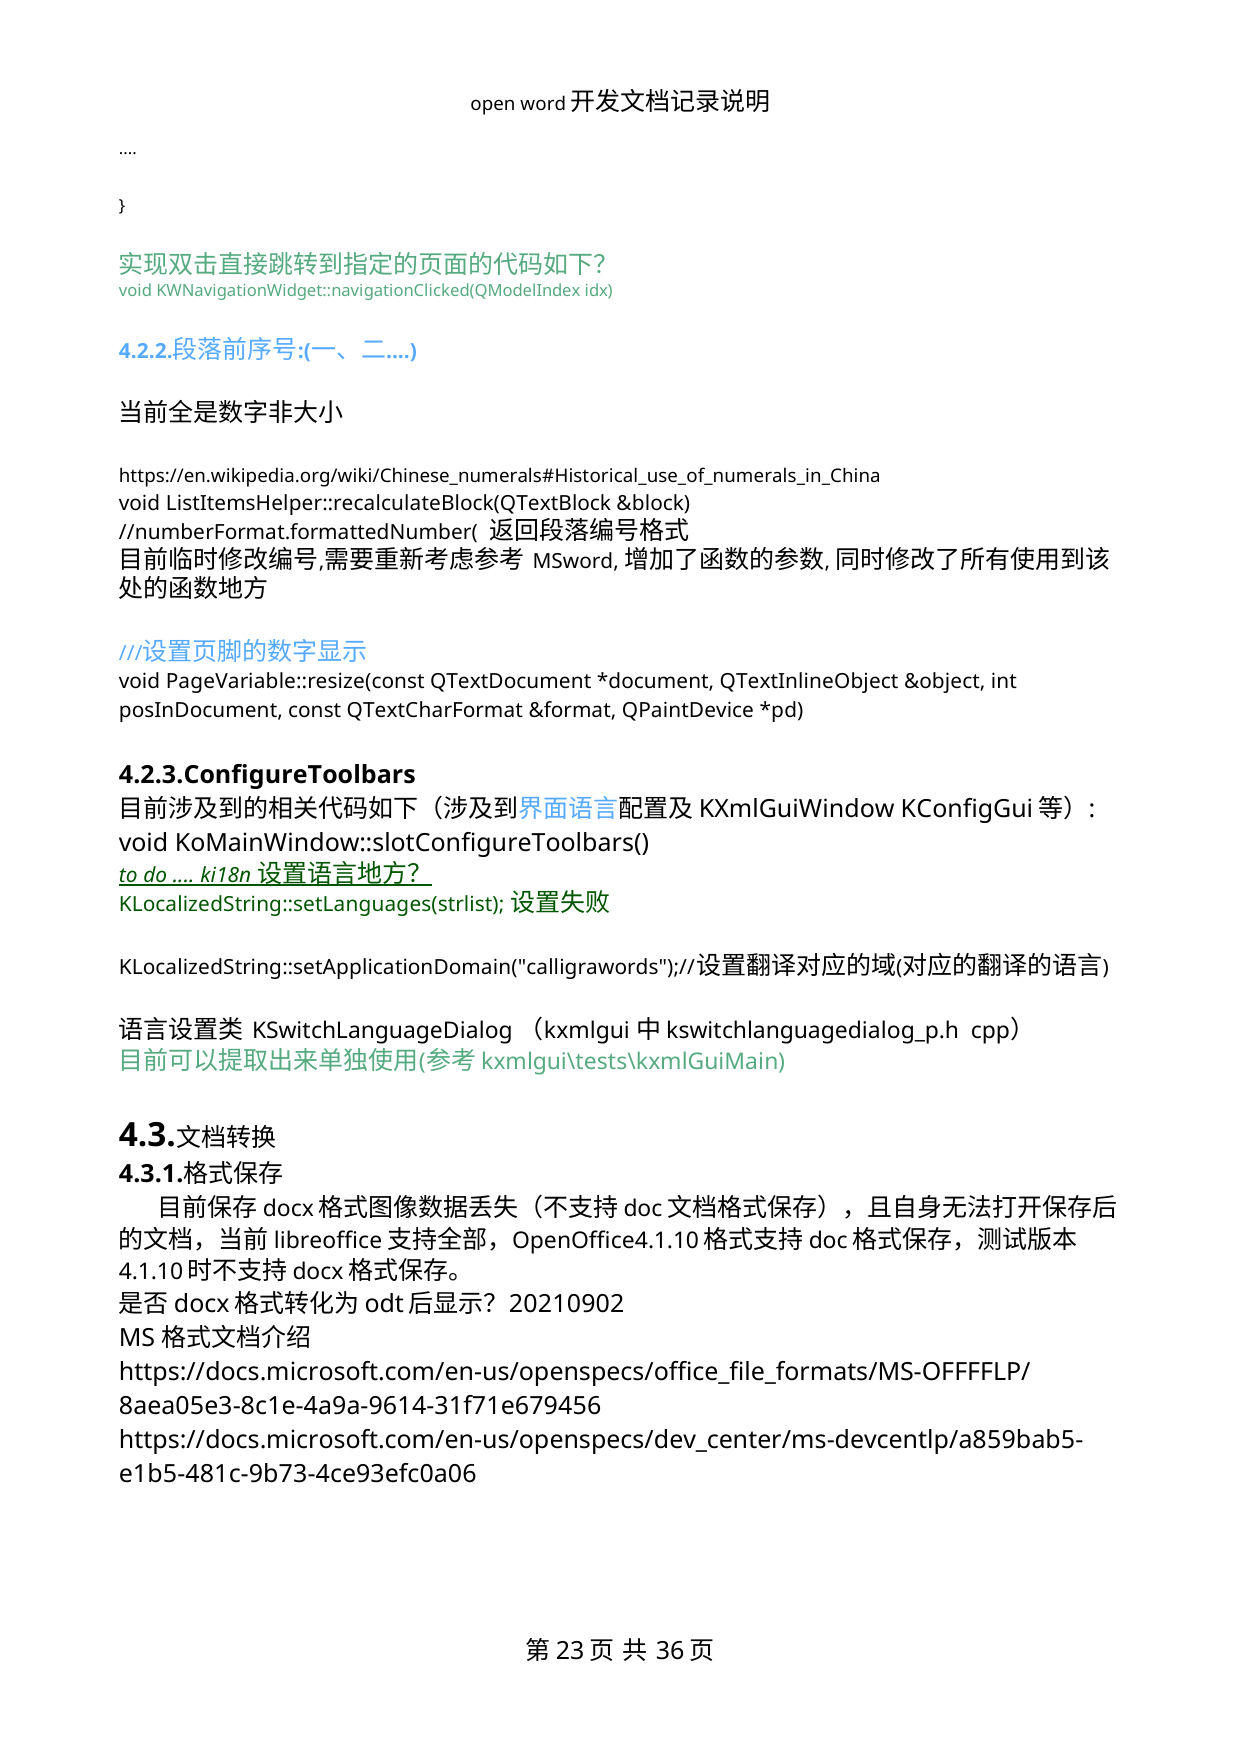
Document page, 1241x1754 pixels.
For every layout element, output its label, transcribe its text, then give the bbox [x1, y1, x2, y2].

text https://docs.microsoft.com/en-us/openspecs/dev_center/ms-devcentlp/a859bab5-e1b5-481c-9b73-4ce93efc0a06 [119, 1422, 1121, 1490]
text KLocalizedString::setLanguages(strlist); 设置失败 [119, 888, 1121, 917]
text 目前涉及到的相关代码如下（涉及到界面语言配置及KXmlGuiWindow KConfigGui等）: [119, 791, 1121, 825]
subtitle ConfigureToolbars [119, 757, 1121, 791]
text ///设置页脚的数字显示 [119, 637, 1121, 666]
text 语言设置类 KSwitchLanguageDialog （kxmlgui 中kswitchlanguagedialog_p.h cpp） [119, 1014, 1121, 1045]
text https://docs.microsoft.com/en-us/openspecs/office_file_formats/MS-OFFFFLP/8aea05e3-8c1e-4a9a-9614-31f71e679456 [119, 1354, 1121, 1422]
text https://en.wikipedia.org/wiki/Chinese_numerals#Historical_use_of_numerals_in_China [119, 461, 1121, 487]
subtitle 格式保存 [119, 1156, 1121, 1190]
text //numberFormat.formattedNumber( 返回段落编号格式 [119, 516, 1121, 545]
text to do .... ki18n 设置语言地方？ [119, 859, 1121, 888]
text 当前全是数字非大小 [119, 398, 1121, 427]
subtitle 文档转换 [119, 1110, 1121, 1156]
text .... [119, 137, 1121, 160]
text 实现双击直接跳转到指定的页面的代码如下？ [119, 250, 1121, 279]
text 目前临时修改编号,需要重新考虑参考 MSword, 增加了函数的参数, 同时修改了所有使用到该处的函数地方 [119, 545, 1121, 603]
text 目前保存docx格式图像数据丢失（不支持doc文档格式保存），且自身无法打开保存后的文档，当前libreoffice支持全部，OpenOffice4.1.10格式支持doc格式保存，测试版本4.1.10时不支持docx格式保存。 [119, 1190, 1121, 1286]
text } [119, 194, 1121, 216]
text KLocalizedString::setApplicationDomain("calligrawords");//设置翻译对应的域(对应的翻译的语言) [119, 951, 1121, 980]
text void KWNavigationWidget::navigationClicked(QModelIndex idx) [119, 279, 1121, 302]
subtitle 段落前序号:(一、二....) [119, 336, 1121, 364]
text MS 格式文档介绍 [119, 1320, 1121, 1354]
text void PageVariable::resize(const QTextDocument *document, QTextInlineObject &object, int posInDocument, const QTextCharFormat &format, QPaintDevice *pd) [119, 666, 1121, 723]
text 目前可以提取出来单独使用(参考kxmlgui\tests\kxmlGuiMain) [119, 1045, 1121, 1076]
text void KoMainWindow::slotConfigureToolbars() [119, 825, 1121, 859]
text 是否docx格式转化为odt后显示？20210902 [119, 1286, 1121, 1320]
text void ListItemsHelper::recalculateBlock(QTextBlock &block) [119, 487, 1121, 516]
